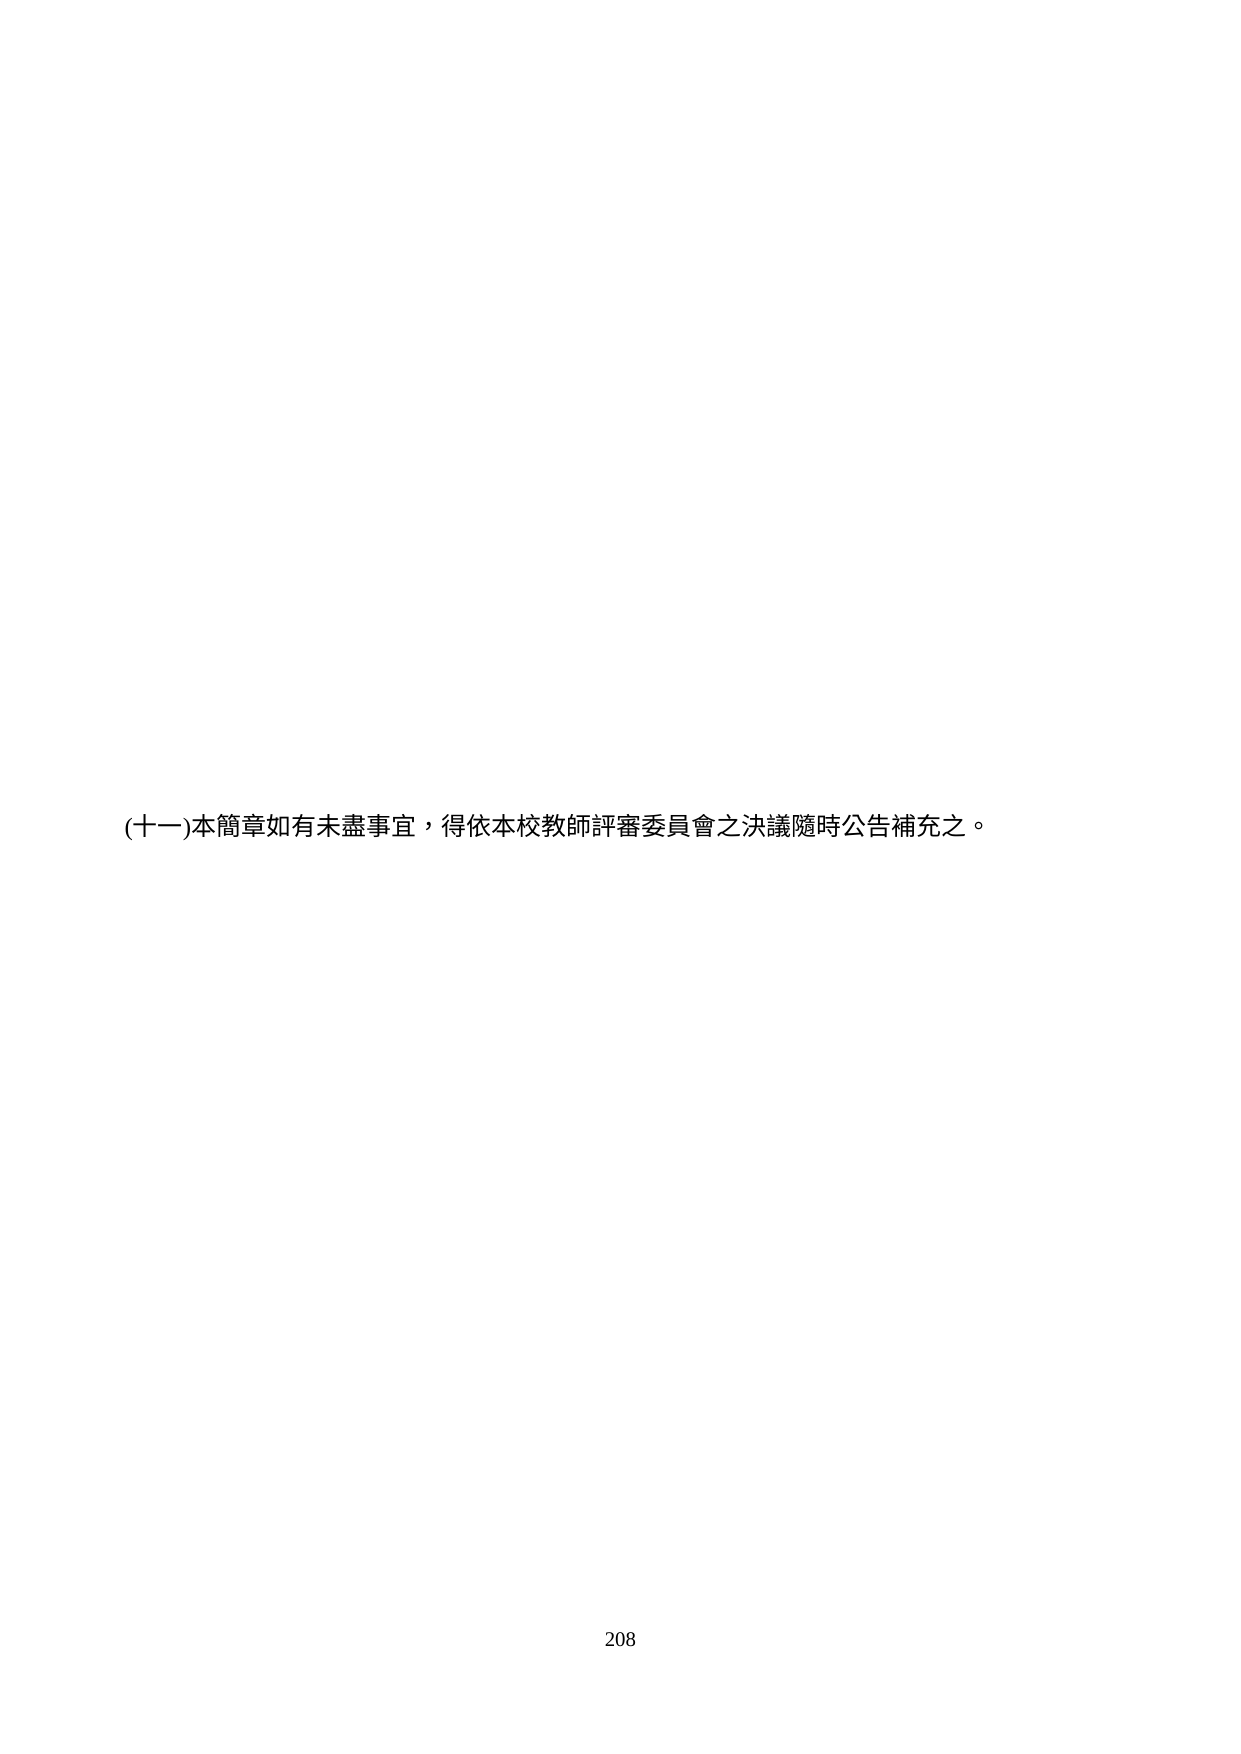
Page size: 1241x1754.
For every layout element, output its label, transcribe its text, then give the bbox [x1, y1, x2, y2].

text (十一)本簡章如有未盡事宜，得依本校教師評審委員會之決議隨時公告補充之。 [118, 783, 1122, 846]
